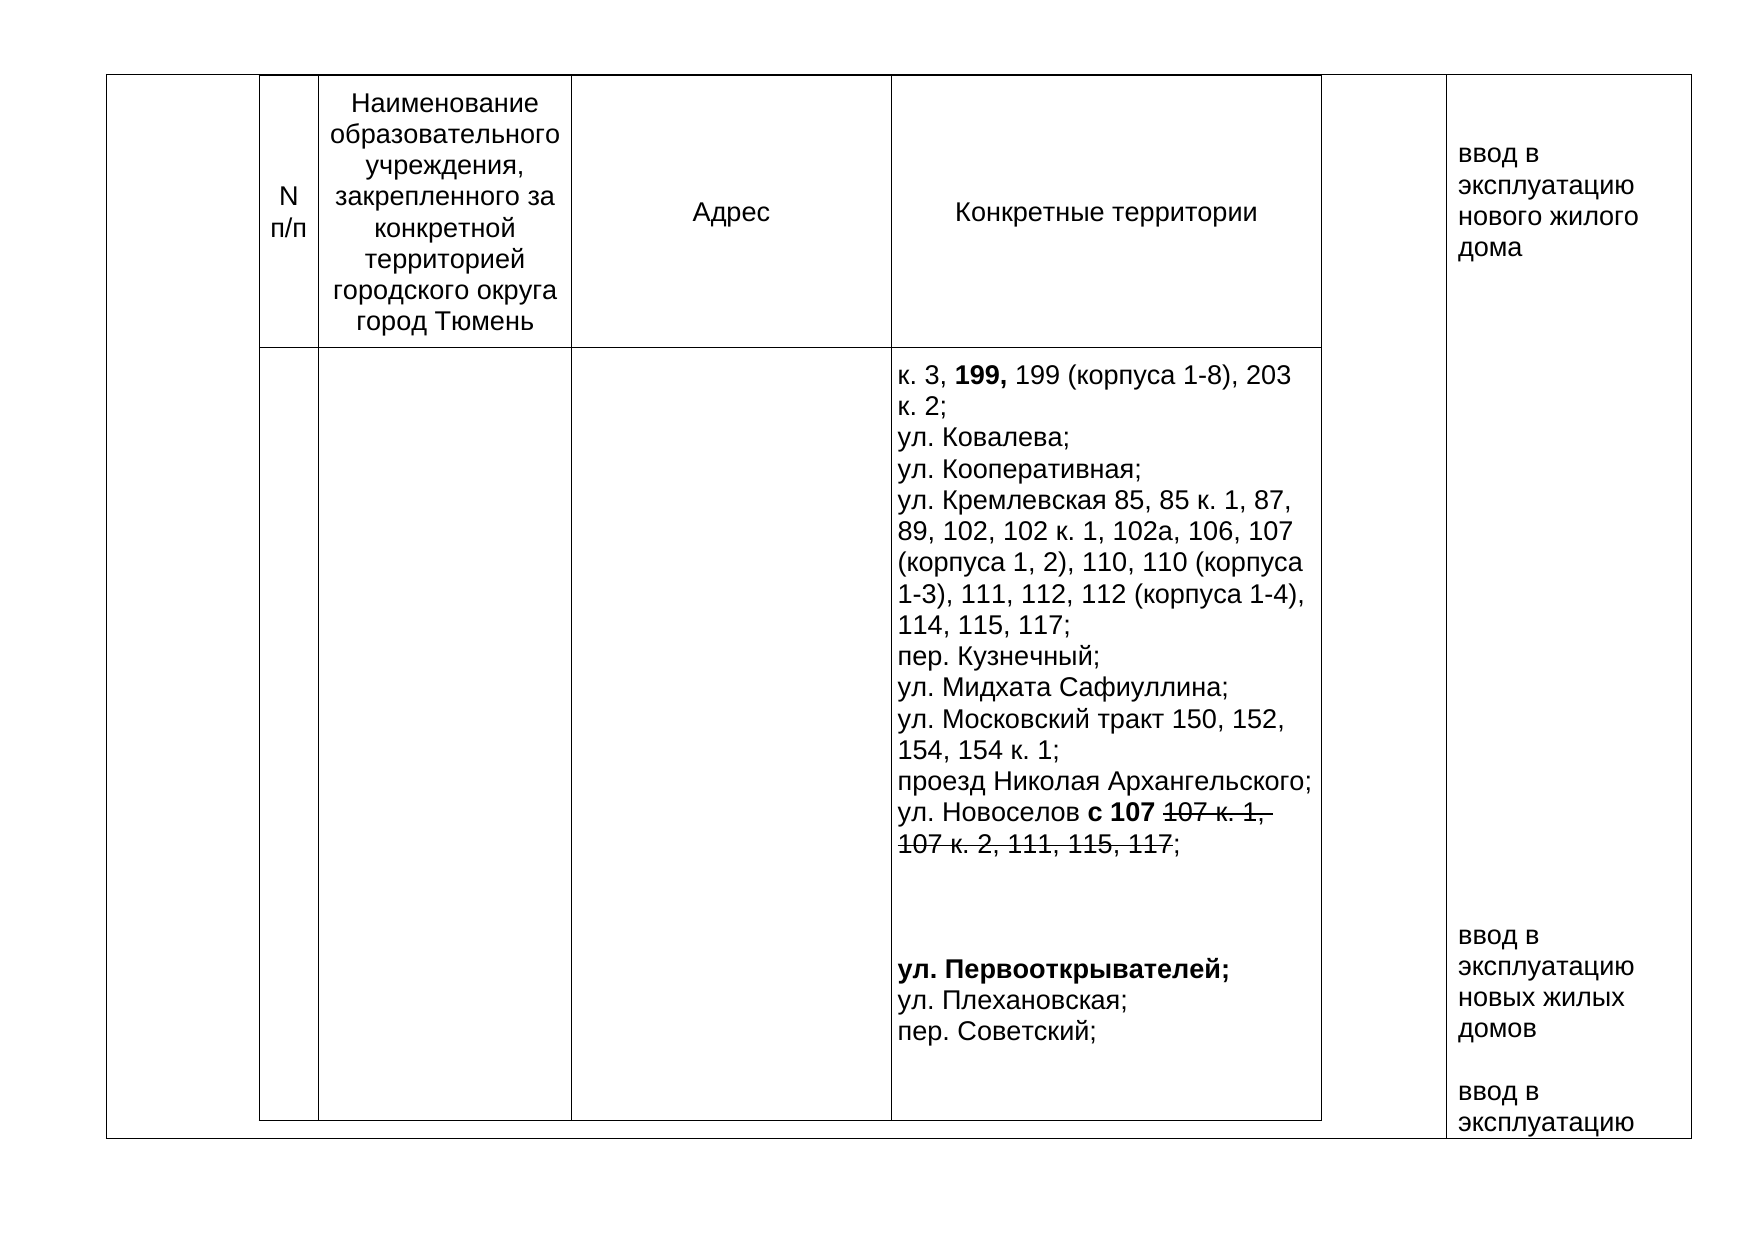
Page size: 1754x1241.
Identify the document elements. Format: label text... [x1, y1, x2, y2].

table_cell к. 3, 199, 199 (корпуса 1-8), 203 к. 2; ул. Ковалева; ул. Кооперативная; ул. Кремлевская 85, 85 к. 1, 87, 89, 102, 102 к. 1, 102а, 106, 107 (корпуса 1, 2), 110, 110 (корпуса 1-3), 111, 112, 112 (корпуса 1-4), 114, 115, 117; пер. Кузнечный; ул. Мидхата Сафиуллина; ул. Московский тракт 150, 152, 154, 154 к. 1; проезд Николая Архангельского; ул. Новоселов с 107 107 к. 1, 107 к. 2, 111, 115, 117; ул. Первооткрывателей; ул. Плехановская; пер. Советский; [892, 348, 1321, 1119]
table_header Конкретные территории [892, 76, 1321, 347]
table_cell [572, 348, 891, 1119]
table_header N п/п [260, 76, 318, 347]
table_header [107, 75, 1446, 1137]
table_cell [319, 348, 571, 1119]
table_cell [260, 348, 318, 1119]
table_header Адрес [572, 76, 891, 347]
table_header ввод в эксплуатацию нового жилого дома ввод в эксплуатацию новых жилых домов ввод в эксплуатацию [1447, 75, 1691, 1137]
table_header Наименование образовательного учреждения, закрепленного за конкретной территорией городского округа город Тюмень [319, 76, 571, 347]
